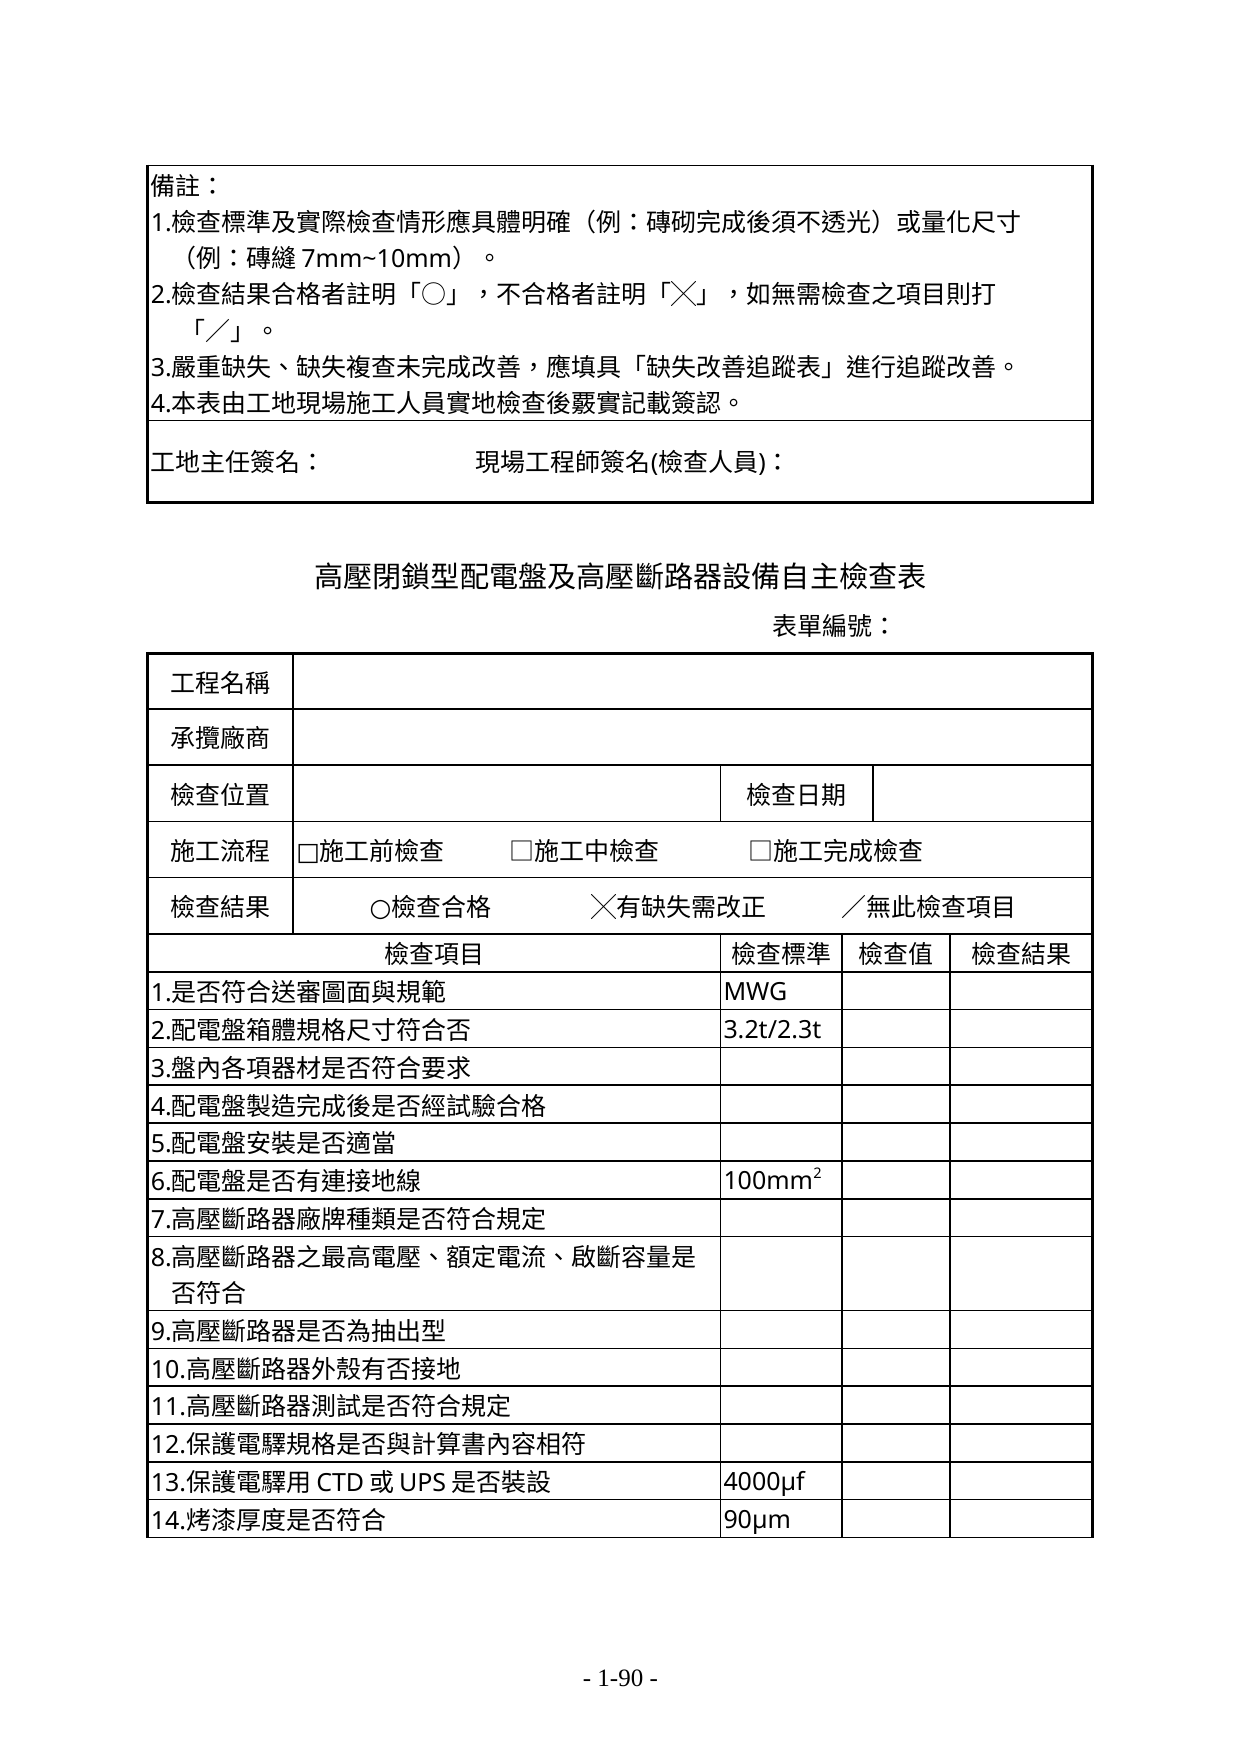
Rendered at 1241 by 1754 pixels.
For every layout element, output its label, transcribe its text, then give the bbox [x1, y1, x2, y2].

table_cell 11.高壓斷路器測試是否符合規定 [149, 1387, 720, 1423]
table_cell 3.盤內各項器材是否符合要求 [149, 1048, 720, 1084]
table_cell [721, 1425, 841, 1461]
table_cell [721, 1086, 841, 1122]
table_cell [843, 1086, 949, 1122]
table_cell 工地主任簽名： 現場工程師簽名(檢查人員)： [149, 421, 1091, 501]
table_header 工程名稱 [149, 655, 292, 708]
table_cell [843, 1010, 949, 1047]
table_cell [951, 973, 1091, 1009]
table_cell [721, 1048, 841, 1084]
table_cell [721, 1311, 841, 1347]
table_cell [294, 766, 720, 821]
table_cell 7.高壓斷路器廠牌種類是否符合規定 [149, 1200, 720, 1236]
table_cell [843, 1237, 949, 1310]
table_cell 檢查標準 [721, 935, 841, 971]
table_cell [951, 1200, 1091, 1236]
table_cell 90μm [721, 1500, 841, 1537]
table_cell [843, 1048, 949, 1084]
table_cell [951, 1048, 1091, 1084]
table_cell [951, 1500, 1091, 1537]
table_cell [843, 1349, 949, 1385]
table_cell 檢查結果 [149, 878, 292, 933]
table_cell 檢查結果 [951, 935, 1091, 971]
table_cell 檢查位置 [149, 766, 292, 821]
table_cell 2.配電盤箱體規格尺寸符合否 [149, 1010, 720, 1047]
table_cell 3.2t/2.3t [721, 1010, 841, 1047]
table_cell 施工流程 [149, 822, 292, 877]
table_cell [843, 1124, 949, 1160]
table_cell [951, 1349, 1091, 1385]
text 表單編號： [148, 607, 1092, 643]
table_cell 6.配電盤是否有連接地線 [149, 1162, 720, 1198]
table_cell [294, 710, 1091, 764]
table_cell [951, 1124, 1091, 1160]
table_cell [843, 973, 949, 1009]
table_cell [843, 1500, 949, 1537]
table_cell 4.配電盤製造完成後是否經試驗合格 [149, 1086, 720, 1122]
table_cell [843, 1200, 949, 1236]
table_cell ○檢查合格 ╳有缺失需改正 ／無此檢查項目 [294, 878, 1091, 933]
table_cell 備註： 1.檢查標準及實際檢查情形應具體明確（例：磚砌完成後須不透光）或量化尺寸（例：磚縫7mm~10mm）。 2.檢查結果合格者註明「○」，不合格者註明「╳」，如無需檢查之項目則打「／」。 3.嚴重缺失、缺失複查未完成改善，應填具「缺失改善追蹤表」進行追蹤改善。 4.本表由工地現場施工人員實地檢查後覈實記載簽認。 [149, 166, 1091, 420]
table_cell [721, 1200, 841, 1236]
table_cell 檢查日期 [721, 766, 872, 821]
table_cell 10.高壓斷路器外殼有否接地 [149, 1349, 720, 1385]
table_header [294, 655, 1091, 708]
table_cell [951, 1010, 1091, 1047]
table_cell [951, 1237, 1091, 1310]
table_cell 4000μf [721, 1463, 841, 1499]
table_cell [721, 1349, 841, 1385]
table_cell [843, 1311, 949, 1347]
table_cell [951, 1463, 1091, 1499]
table_cell MWG [721, 973, 841, 1009]
table_cell 13.保護電驛用CTD或UPS是否裝設 [149, 1463, 720, 1499]
table_cell 承攬廠商 [149, 710, 292, 764]
table_cell [721, 1237, 841, 1310]
table_cell 1.是否符合送審圖面與規範 [149, 973, 720, 1009]
table_cell 9.高壓斷路器是否為抽出型 [149, 1311, 720, 1347]
table_cell 檢查項目 [149, 935, 720, 971]
table_cell □施工前檢查 □施工中檢查 □施工完成檢查 [294, 822, 1091, 877]
table_cell [951, 1162, 1091, 1198]
table_cell [721, 1124, 841, 1160]
table_cell 100mm2 [721, 1162, 841, 1198]
table_cell [951, 1311, 1091, 1347]
table_cell [874, 766, 1091, 821]
table_cell [843, 1463, 949, 1499]
table_cell [951, 1086, 1091, 1122]
table_cell 12.保護電驛規格是否與計算書內容相符 [149, 1425, 720, 1461]
table_cell 5.配電盤安裝是否適當 [149, 1124, 720, 1160]
table_cell [843, 1425, 949, 1461]
table_cell [843, 1162, 949, 1198]
text 高壓閉鎖型配電盤及高壓斷路器設備自主檢查表 [148, 554, 1092, 596]
table_cell [843, 1387, 949, 1423]
table_cell [951, 1425, 1091, 1461]
table_cell [951, 1387, 1091, 1423]
table_cell [721, 1387, 841, 1423]
table_cell 14.烤漆厚度是否符合 [149, 1500, 720, 1537]
table_cell 8.高壓斷路器之最高電壓、額定電流、啟斷容量是否符合 [149, 1237, 720, 1310]
table_cell 檢查值 [843, 935, 949, 971]
